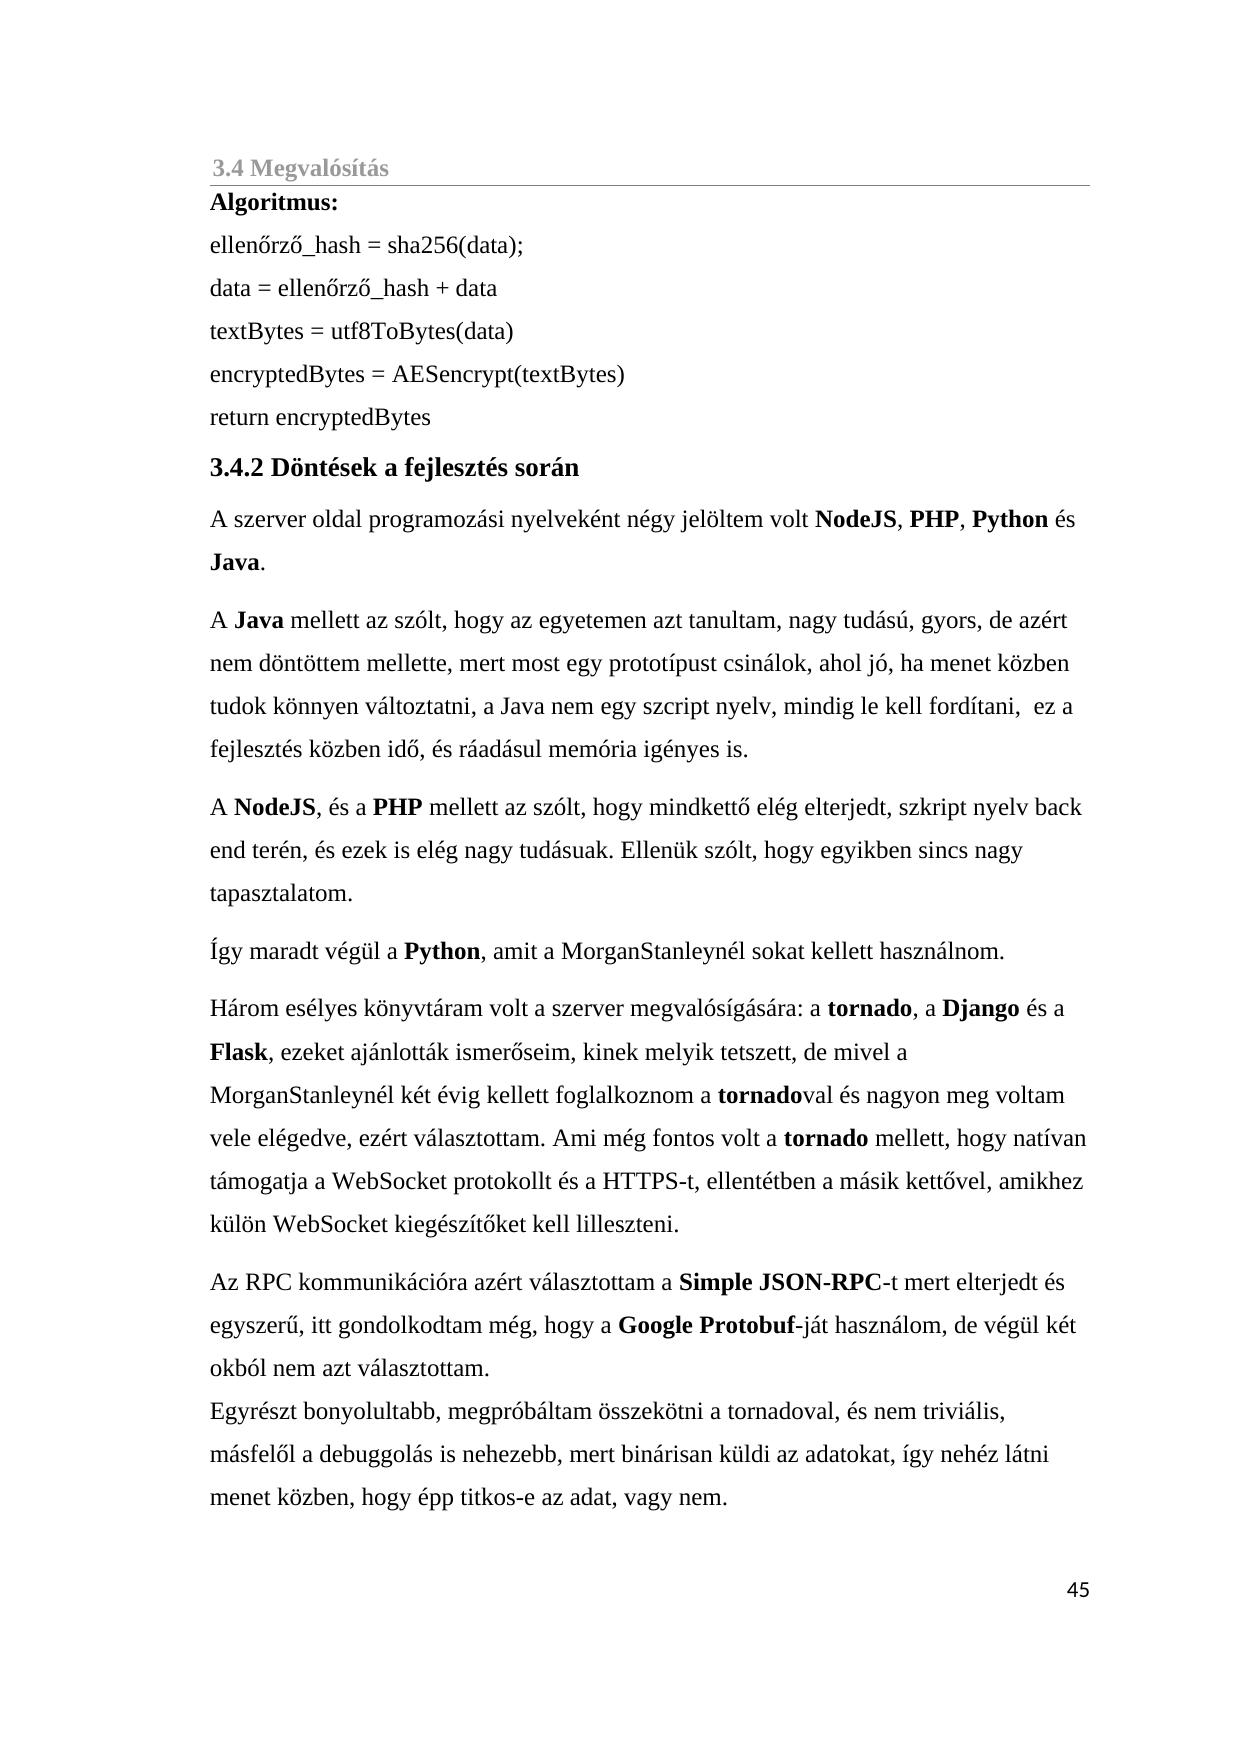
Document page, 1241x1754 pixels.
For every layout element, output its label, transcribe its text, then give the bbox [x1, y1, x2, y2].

text Három esélyes könyvtáram volt a szerver megvalósígására: a tornado, a Django és a Flask, ezeket ajánlották ismerőseim, kinek melyik tetszett, de mivel a MorganStanleynél két évig kellett foglalkoznom a tornadoval és nagyon meg voltam vele elégedve, ezért választottam. Ami még fontos volt a tornado mellett, hogy natívan támogatja a WebSocket protokollt és a HTTPS-t, ellentétben a másik kettővel, amikhez külön WebSocket kiegészítőket kell lilleszteni. [209, 993, 1090, 1238]
text return encryptedBytes [209, 402, 1090, 431]
subtitle Döntések a fejlesztés során [209, 451, 1090, 482]
text textBytes = utf8ToBytes(data) [209, 316, 1090, 345]
text A Java mellett az szólt, hogy az egyetemen azt tanultam, nagy tudású, gyors, de azért nem döntöttem mellette, mert most egy prototípust csinálok, ahol jó, ha menet közben tudok könnyen változtatni, a Java nem egy szcript nyelv, mindig le kell fordítani, ez a fejlesztés közben idő, és ráadásul memória igényes is. [209, 605, 1090, 763]
text Algoritmus: [209, 187, 1090, 215]
text data = ellenőrző_hash + data [209, 273, 1090, 302]
text ellenőrző_hash = sha256(data); [209, 230, 1090, 258]
text A szerver oldal programozási nyelveként négy jelöltem volt NodeJS, PHP, Python és Java. [209, 504, 1090, 576]
text Így maradt végül a Python, amit a MorganStanleynél sokat kellett használnom. [209, 936, 1090, 964]
text Az RPC kommunikációra azért választottam a Simple JSON-RPC-t mert elterjedt és egyszerű, itt gondolkodtam még, hogy a Google Protobuf-ját használom, de végül két okból nem azt választottam. Egyrészt bonyolultabb, megpróbáltam összekötni a tornadoval, és nem triviális, másfelől a debuggolás is nehezebb, mert binárisan küldi az adatokat, így nehéz látni menet közben, hogy épp titkos-e az adat, vagy nem. [209, 1267, 1090, 1511]
text encryptedBytes = AESencrypt(textBytes) [209, 359, 1090, 388]
text A NodeJS, és a PHP mellett az szólt, hogy mindkettő elég elterjedt, szkript nyelv back end terén, és ezek is elég nagy tudásuak. Ellenük szólt, hogy egyikben sincs nagy tapasztalatom. [209, 792, 1090, 907]
